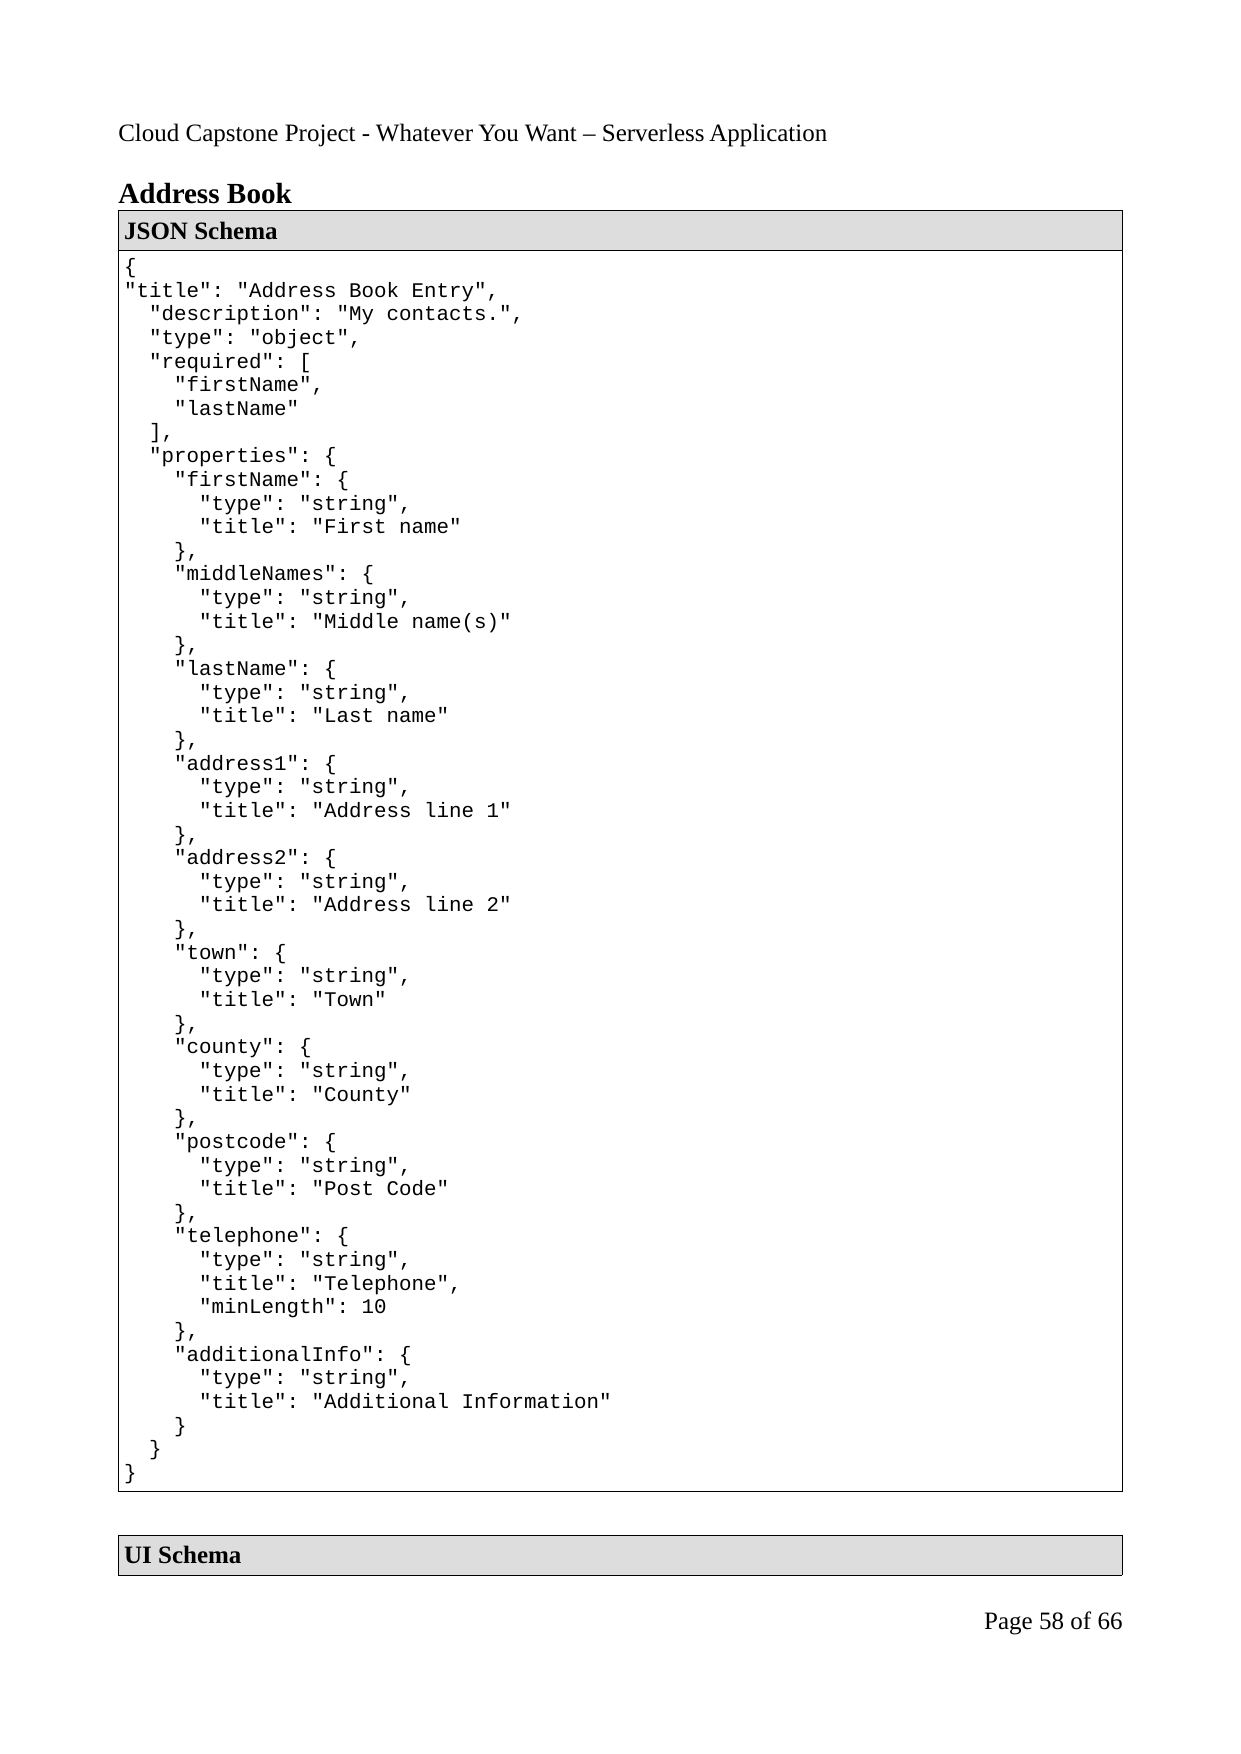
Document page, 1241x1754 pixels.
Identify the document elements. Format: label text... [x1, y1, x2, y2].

table_header UI Schema [119, 1536, 1122, 1575]
table_cell { "title": "Address Book Entry", "description": "My contacts.", "type": "object", "required": [ "firstName", "lastName" ], "properties": { "firstName": { "type": "string", "title": "First name" }, "middleNames": { "type": "string", "title": "Middle name(s)" }, "lastName": { "type": "string", "title": "Last name" }, "address1": { "type": "string", "title": "Address line 1" }, "address2": { "type": "string", "title": "Address line 2" }, "town": { "type": "string", "title": "Town" }, "county": { "type": "string", "title": "County" }, "postcode": { "type": "string", "title": "Post Code" }, "telephone": { "type": "string", "title": "Telephone", "minLength": 10 }, "additionalInfo": { "type": "string", "title": "Additional Information" } } } [119, 251, 1122, 1491]
subtitle Address Book [118, 176, 1122, 210]
table_header JSON Schema [119, 211, 1122, 250]
